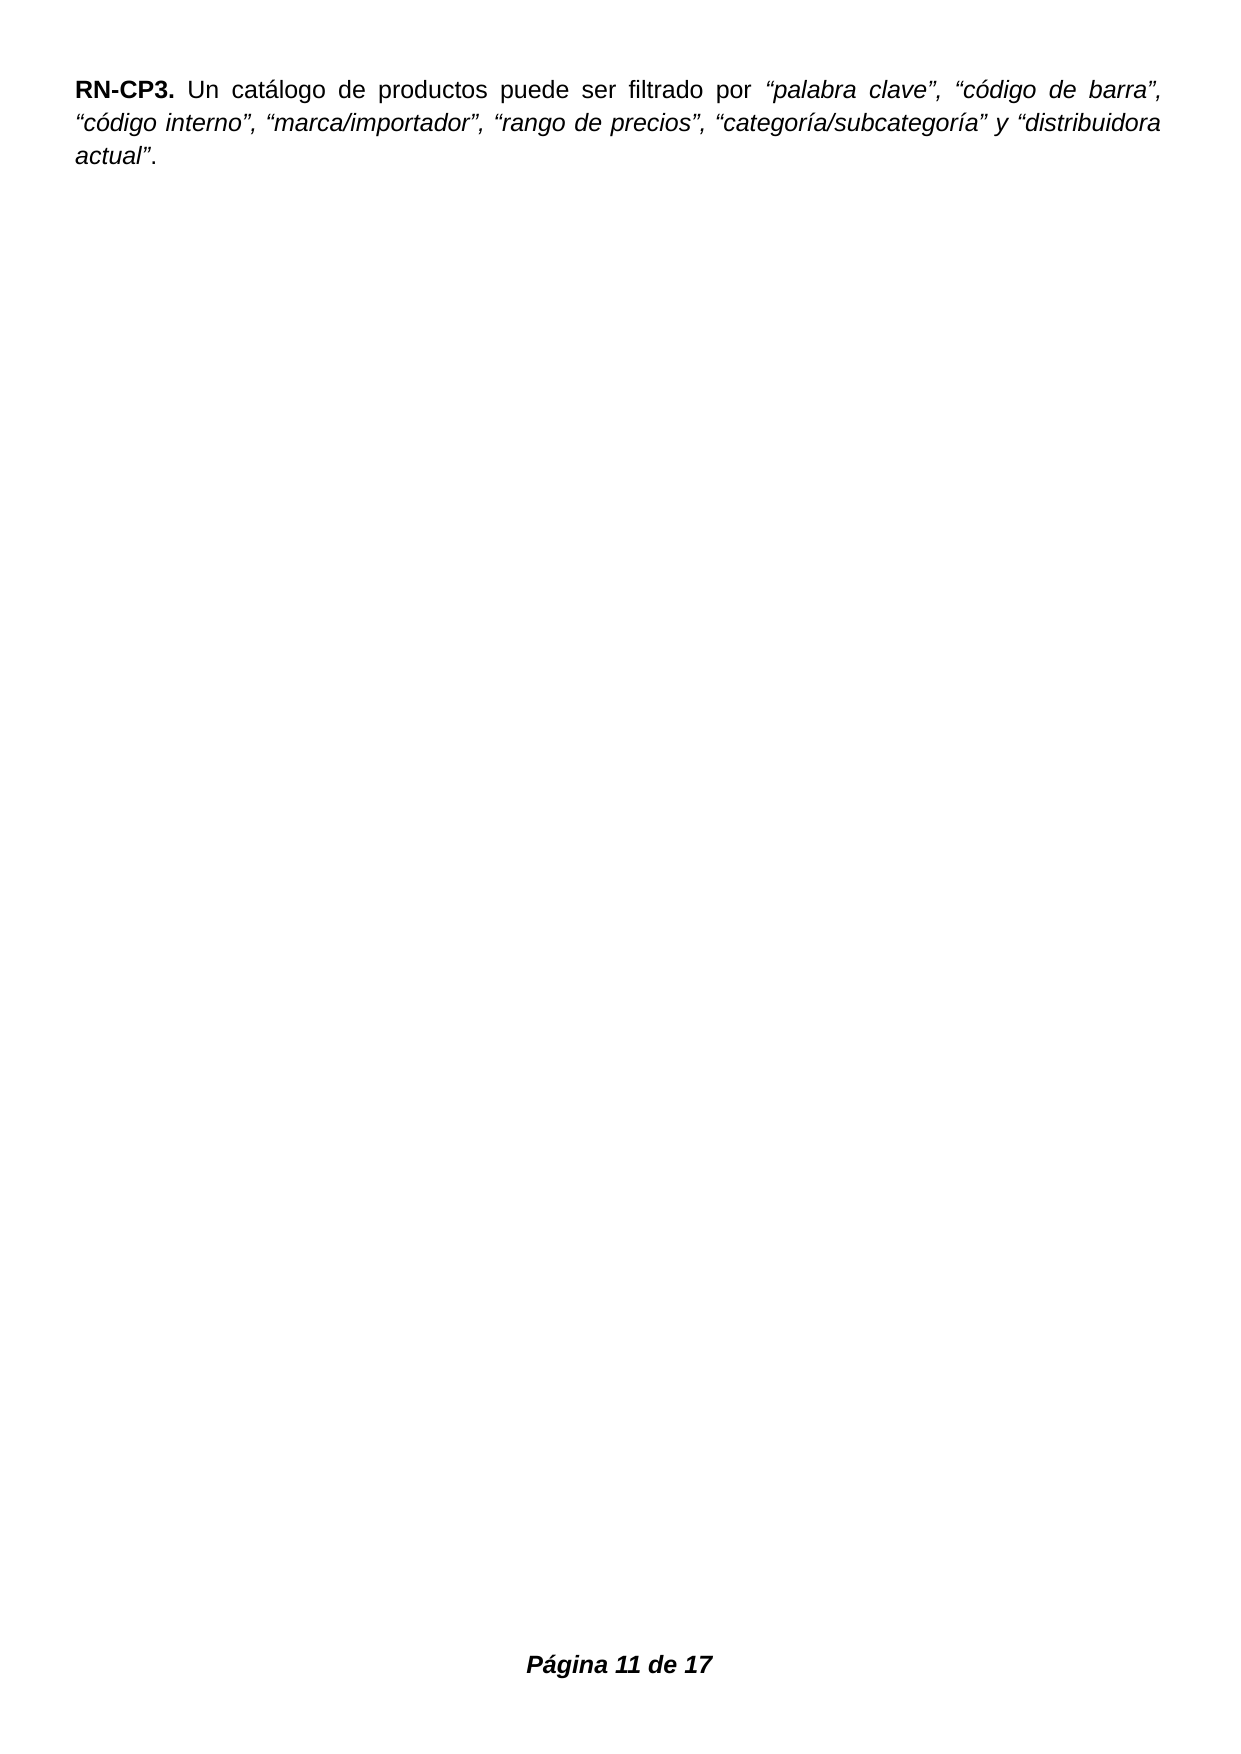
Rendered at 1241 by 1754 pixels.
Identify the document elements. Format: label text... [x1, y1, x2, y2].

text RN-CP3. Un catálogo de productos puede ser filtrado por “palabra clave”, “código de barra”, “código interno”, “marca/importador”, “rango de precios”, “categoría/subcategoría” y “distribuidora actual”. [75, 75, 1165, 170]
